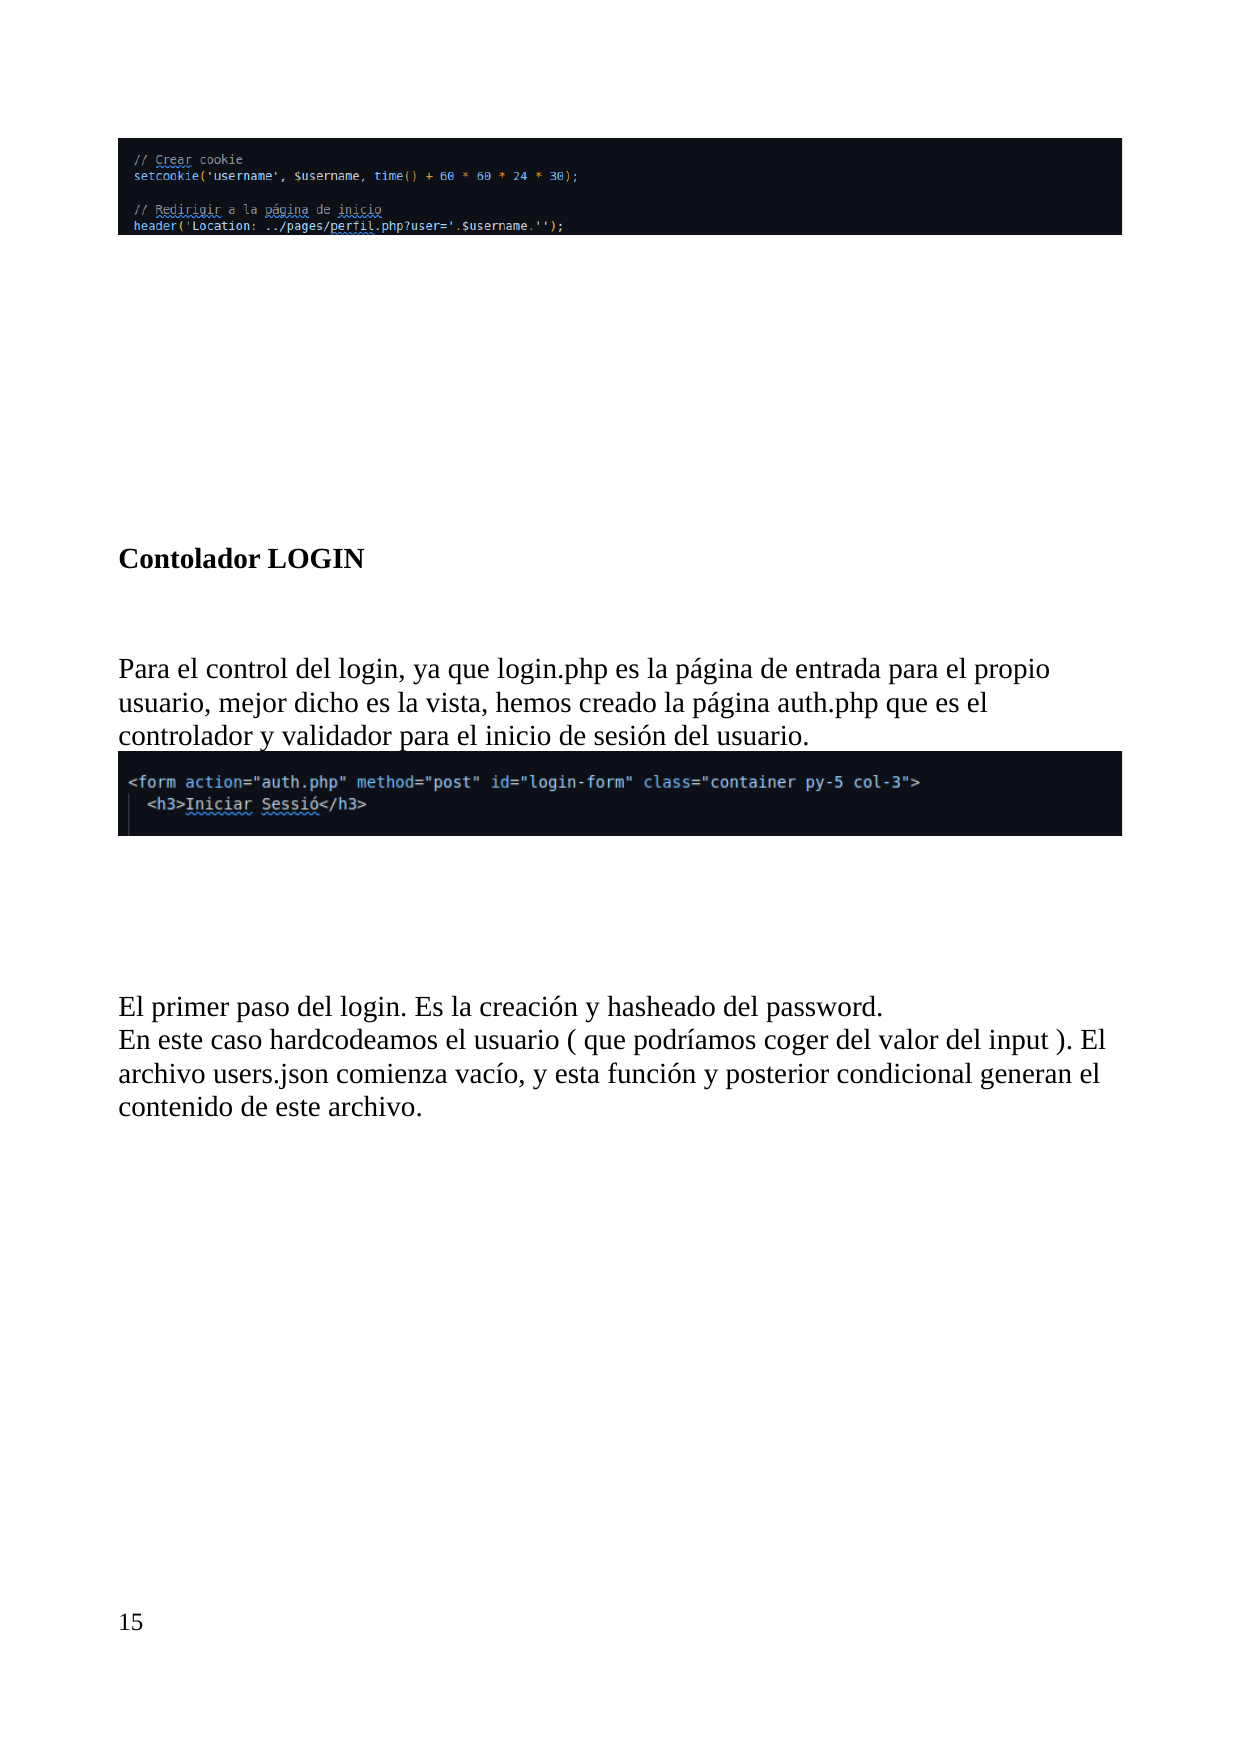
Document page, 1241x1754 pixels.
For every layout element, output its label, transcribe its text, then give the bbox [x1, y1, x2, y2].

picture [118, 138, 1123, 235]
picture [118, 751, 1123, 836]
text El primer paso del login. Es la creación y hasheado del password. En este caso hardcodeamos el usuario ( que podríamos coger del valor del input ). El archivo users.json comienza vacío, y esta función y posterior condicional generan el contenido de este archivo. [118, 989, 1122, 1123]
text Para el control del login, ya que login.php es la página de entrada para el propio usuario, mejor dicho es la vista, hemos creado la página auth.php que es el controlador y validador para el inicio de sesión del usuario. [118, 651, 1122, 751]
text Contolador LOGIN [118, 541, 1122, 574]
